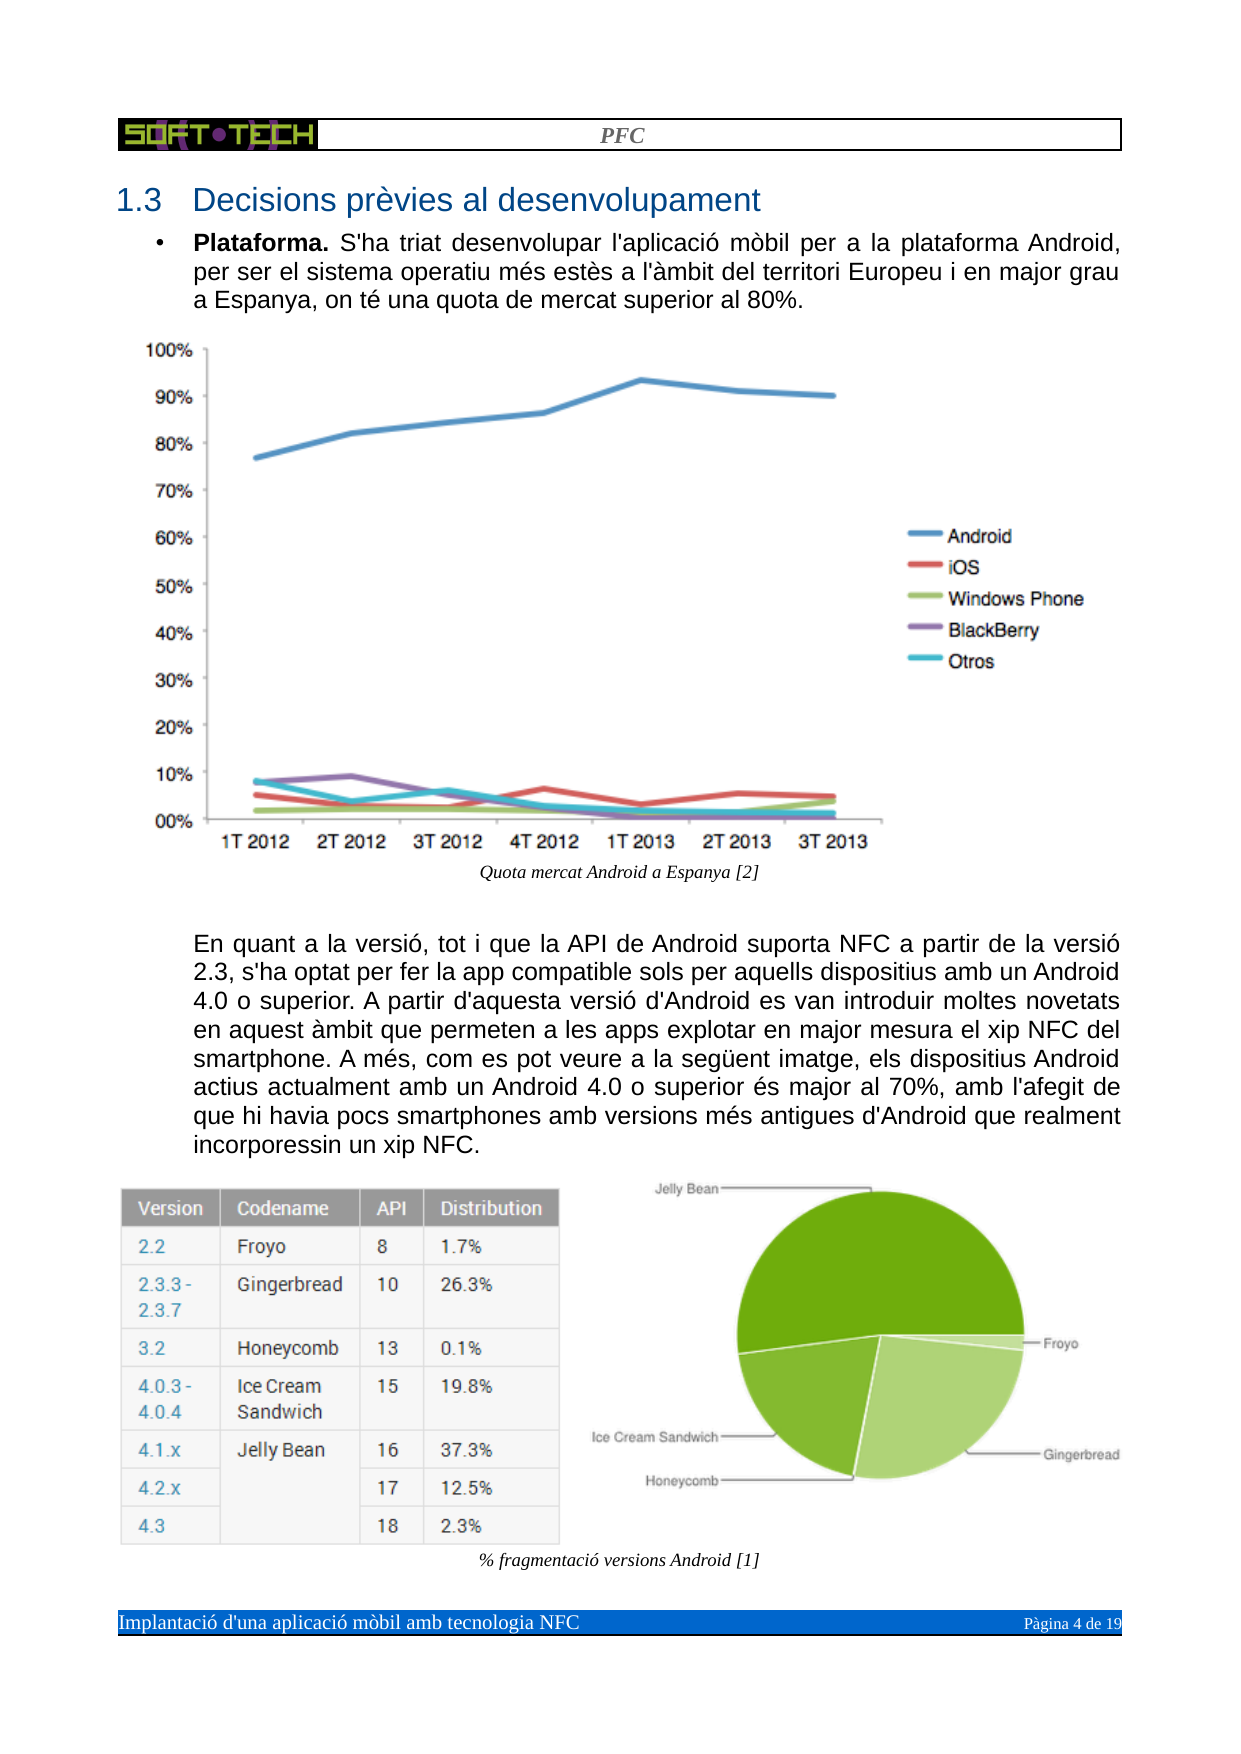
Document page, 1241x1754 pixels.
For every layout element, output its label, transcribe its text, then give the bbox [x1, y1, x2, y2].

picture [118, 1180, 1123, 1549]
list En quant a la versió, tot i que la API de Android suporta NFC a partir de la versió 2.3, s'ha optat per fer la app compatible sols per aquells dispositius amb un Android 4.0 o superior. A partir d'aquesta versió d'Android es van introduir moltes novetats en aquest àmbit que permeten a les apps explotar en major mesura el xip NFC del smartphone. A més, com es pot veure a la següent imatge, els dispositius Android actius actualment amb un Android 4.0 o superior és major al 70%, amb l'afegit de que hi havia pocs smartphones amb versions més antigues d'Android que realment incorporessin un xip NFC. [156, 929, 1122, 1159]
list Plataforma. S'ha triat desenvolupar l'aplicació mòbil per a la plataforma Android, per ser el sistema operatiu més estès a l'àmbit del territori Europeu i en major grau a Espanya, on té una quota de mercat superior al 80%. [156, 228, 1122, 314]
picture [140, 335, 1101, 861]
text % fragmentació versions Android [1] [118, 1549, 1122, 1570]
picture [120, 120, 318, 150]
list Quota mercat Android a Espanya [2] [140, 861, 1101, 882]
subtitle Decisions prèvies al desenvolupament [106, 181, 1122, 219]
